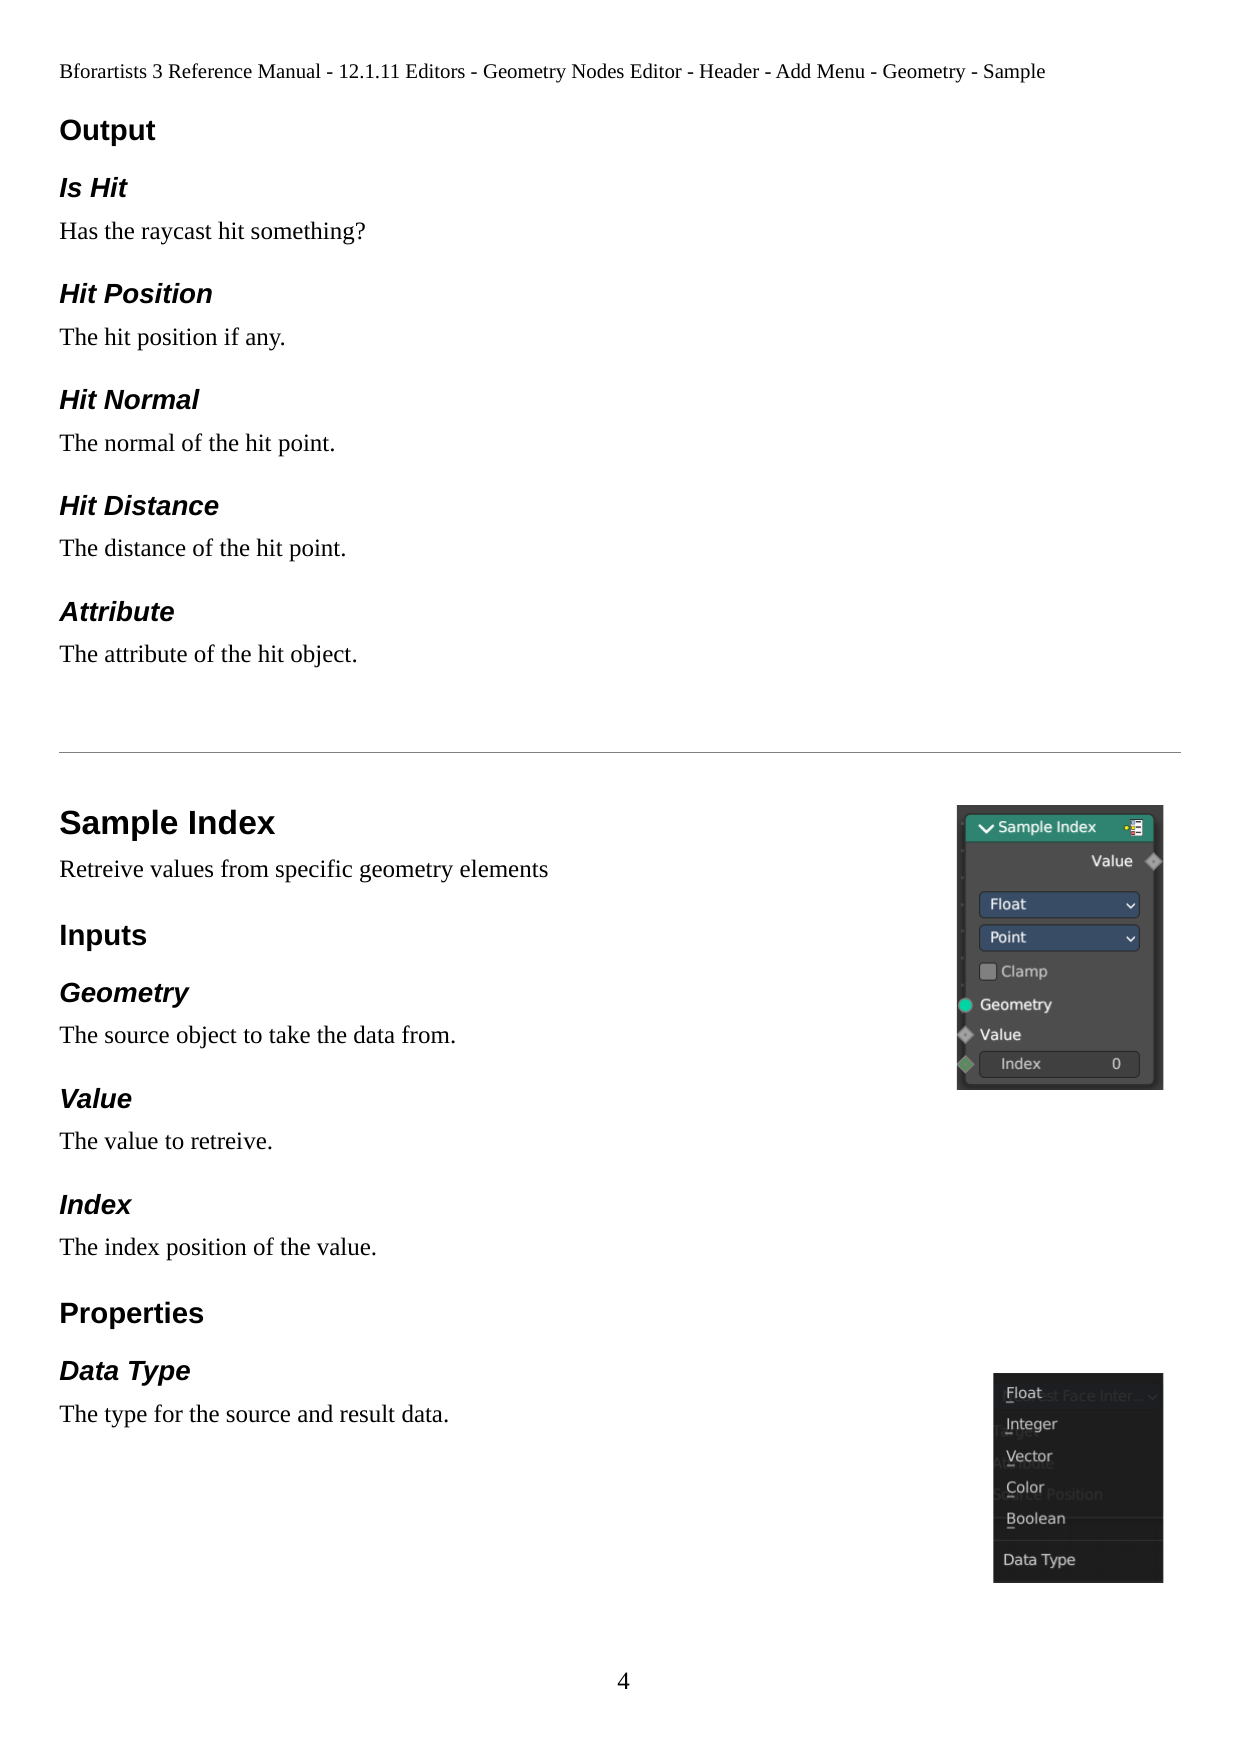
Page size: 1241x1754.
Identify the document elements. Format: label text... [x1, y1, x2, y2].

subtitle Geometry [59, 976, 956, 1008]
subtitle Hit Position [59, 277, 1181, 309]
subtitle Properties [59, 1296, 1181, 1330]
subtitle Index [59, 1188, 1181, 1220]
text The type for the source and result data. [59, 1399, 993, 1428]
text The attribute of the hit object. [59, 639, 1181, 668]
text Retreive values from specific geometry elements [59, 854, 956, 882]
subtitle [1164, 976, 1181, 1008]
subtitle Sample Index [59, 803, 1181, 841]
subtitle Hit Normal [59, 383, 1181, 415]
picture [956, 805, 1164, 1090]
subtitle Attribute [59, 595, 1181, 627]
text The value to retreive. [59, 1126, 1181, 1155]
text The normal of the hit point. [59, 428, 1181, 456]
text The index position of the value. [59, 1232, 1181, 1261]
subtitle Hit Distance [59, 489, 1181, 521]
text Has the raycast hit something? [59, 216, 1181, 244]
subtitle Value [59, 1082, 1181, 1114]
subtitle Inputs [59, 917, 956, 951]
subtitle [1164, 917, 1181, 951]
text The hit position if any. [59, 322, 1181, 350]
text The distance of the hit point. [59, 533, 1181, 562]
subtitle Data Type [59, 1355, 1181, 1387]
subtitle Is Hit [59, 171, 1181, 203]
text The source object to take the data from. [59, 1021, 956, 1049]
subtitle Output [59, 113, 1181, 146]
picture [993, 1373, 1164, 1583]
